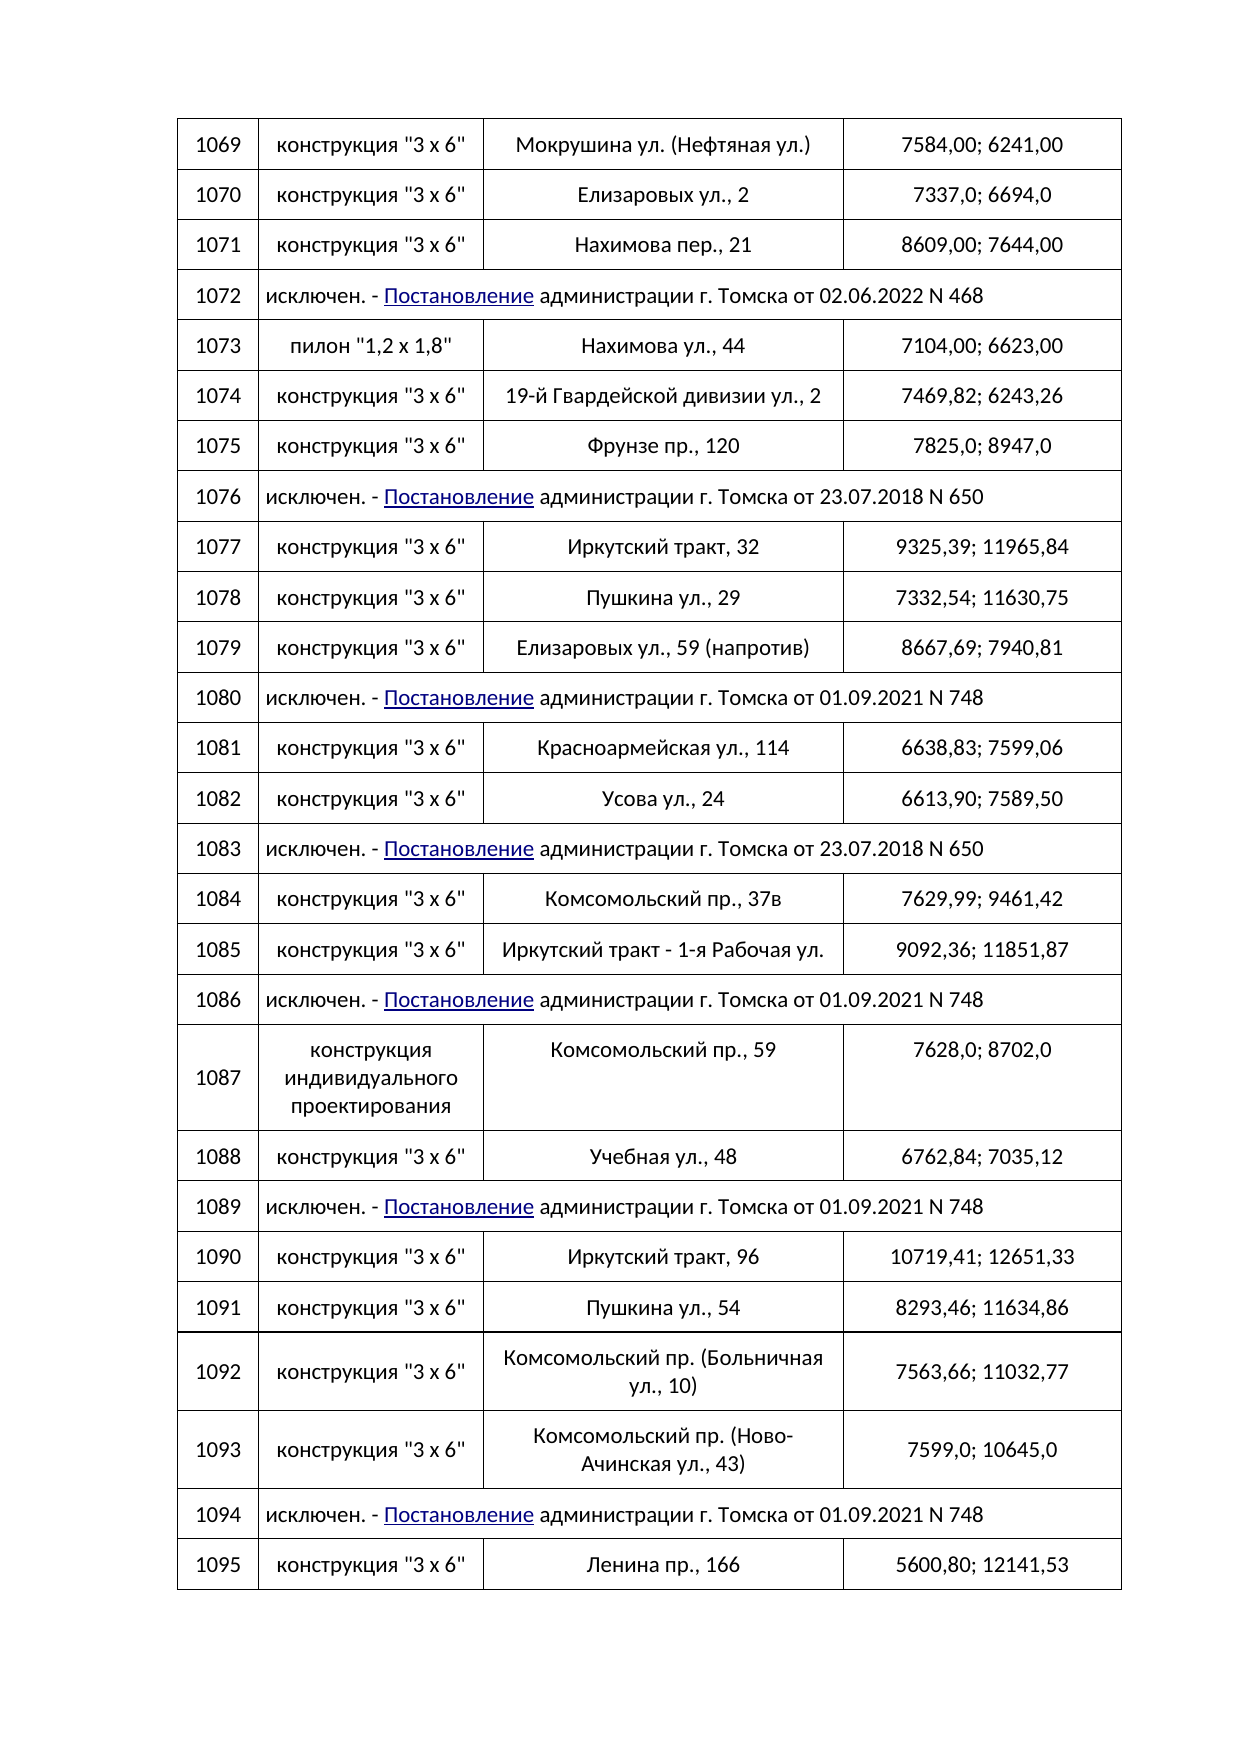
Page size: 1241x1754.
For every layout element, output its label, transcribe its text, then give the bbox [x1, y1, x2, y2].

table_cell исключен. - Постановление администрации г. Томска от 23.07.2018 N 650 [259, 471, 1121, 521]
table_cell 9325,39; 11965,84 [844, 522, 1121, 571]
table_cell 7628,0; 8702,0 [844, 1025, 1121, 1130]
table_cell 1081 [178, 723, 258, 772]
table_cell 1078 [178, 572, 258, 621]
table_cell конструкция "3 x 6" [259, 1333, 483, 1410]
table_cell 5600,80; 12141,53 [844, 1539, 1121, 1589]
table_cell конструкция "3 x 6" [259, 119, 483, 168]
table_cell 1082 [178, 773, 258, 822]
table_cell 1077 [178, 522, 258, 571]
table_cell 1087 [178, 1025, 258, 1130]
table_cell конструкция "3 x 6" [259, 170, 483, 219]
table_cell исключен. - Постановление администрации г. Томска от 23.07.2018 N 650 [259, 824, 1121, 873]
table_cell 1092 [178, 1333, 258, 1410]
table_cell 1071 [178, 220, 258, 269]
table_cell исключен. - Постановление администрации г. Томска от 02.06.2022 N 468 [259, 270, 1121, 319]
table_cell конструкция "3 x 6" [259, 522, 483, 571]
table_cell 1086 [178, 975, 258, 1024]
table_cell конструкция "3 x 6" [259, 421, 483, 470]
table_cell 1079 [178, 622, 258, 672]
table_cell 7337,0; 6694,0 [844, 170, 1121, 219]
table_cell 1085 [178, 924, 258, 973]
table_cell 9092,36; 11851,87 [844, 924, 1121, 973]
table_cell конструкция "3 x 6" [259, 874, 483, 923]
table_cell Иркутский тракт, 96 [484, 1232, 843, 1281]
table_cell Иркутский тракт, 32 [484, 522, 843, 571]
table_cell 8609,00; 7644,00 [844, 220, 1121, 269]
table_cell Фрунзе пр., 120 [484, 421, 843, 470]
table_cell Пушкина ул., 29 [484, 572, 843, 621]
table_cell Комсомольский пр. (Больничная ул., 10) [484, 1333, 843, 1410]
table_cell конструкция "3 x 6" [259, 622, 483, 672]
table_cell Нахимова пер., 21 [484, 220, 843, 269]
table_cell 7563,66; 11032,77 [844, 1333, 1121, 1410]
table_cell 7629,99; 9461,42 [844, 874, 1121, 923]
table_cell конструкция "3 x 6" [259, 924, 483, 973]
table_cell 1069 [178, 119, 258, 168]
table_cell 1073 [178, 320, 258, 370]
table_cell 1083 [178, 824, 258, 873]
table_cell 1088 [178, 1131, 258, 1180]
table_cell 1076 [178, 471, 258, 521]
table_cell исключен. - Постановление администрации г. Томска от 01.09.2021 N 748 [259, 1181, 1121, 1231]
table_cell 1089 [178, 1181, 258, 1231]
table_cell 1080 [178, 673, 258, 722]
table_cell пилон "1,2 x 1,8" [259, 320, 483, 370]
table_cell 7469,82; 6243,26 [844, 371, 1121, 420]
table_cell Иркутский тракт - 1-я Рабочая ул. [484, 924, 843, 973]
table_cell 10719,41; 12651,33 [844, 1232, 1121, 1281]
table_cell Усова ул., 24 [484, 773, 843, 822]
table_cell Красноармейская ул., 114 [484, 723, 843, 772]
table_cell 7332,54; 11630,75 [844, 572, 1121, 621]
table_cell конструкция "3 x 6" [259, 1131, 483, 1180]
table_cell 1074 [178, 371, 258, 420]
table_cell 7599,0; 10645,0 [844, 1411, 1121, 1488]
table_cell 6762,84; 7035,12 [844, 1131, 1121, 1180]
table_cell Елизаровых ул., 59 (напротив) [484, 622, 843, 672]
table_cell Елизаровых ул., 2 [484, 170, 843, 219]
table_cell конструкция индивидуального проектирования [259, 1025, 483, 1130]
table_cell 1084 [178, 874, 258, 923]
table_cell 1095 [178, 1539, 258, 1589]
table_cell 1075 [178, 421, 258, 470]
table_cell 6613,90; 7589,50 [844, 773, 1121, 822]
table_cell Учебная ул., 48 [484, 1131, 843, 1180]
table_cell 19-й Гвардейской дивизии ул., 2 [484, 371, 843, 420]
table_cell 7584,00; 6241,00 [844, 119, 1121, 168]
table_cell 8667,69; 7940,81 [844, 622, 1121, 672]
table_cell конструкция "3 x 6" [259, 220, 483, 269]
table_cell 8293,46; 11634,86 [844, 1282, 1121, 1331]
table_cell Нахимова ул., 44 [484, 320, 843, 370]
table_cell Мокрушина ул. (Нефтяная ул.) [484, 119, 843, 168]
table_cell Пушкина ул., 54 [484, 1282, 843, 1331]
table_cell конструкция "3 x 6" [259, 371, 483, 420]
table_cell 1093 [178, 1411, 258, 1488]
table_cell 1072 [178, 270, 258, 319]
table_cell исключен. - Постановление администрации г. Томска от 01.09.2021 N 748 [259, 673, 1121, 722]
table_cell конструкция "3 x 6" [259, 1411, 483, 1488]
table_cell Ленина пр., 166 [484, 1539, 843, 1589]
table_cell конструкция "3 x 6" [259, 1232, 483, 1281]
table_cell Комсомольский пр., 59 [484, 1025, 843, 1130]
table_cell 6638,83; 7599,06 [844, 723, 1121, 772]
table_cell конструкция "3 x 6" [259, 572, 483, 621]
table_cell 7825,0; 8947,0 [844, 421, 1121, 470]
table_cell 7104,00; 6623,00 [844, 320, 1121, 370]
table_cell Комсомольский пр. (Ново-Ачинская ул., 43) [484, 1411, 843, 1488]
table_cell 1094 [178, 1489, 258, 1538]
table_cell исключен. - Постановление администрации г. Томска от 01.09.2021 N 748 [259, 975, 1121, 1024]
table_cell 1070 [178, 170, 258, 219]
table_cell 1090 [178, 1232, 258, 1281]
table_cell конструкция "3 x 6" [259, 1282, 483, 1331]
table_cell конструкция "3 x 6" [259, 1539, 483, 1589]
table_cell 1091 [178, 1282, 258, 1331]
table_cell конструкция "3 x 6" [259, 723, 483, 772]
table_cell Комсомольский пр., 37в [484, 874, 843, 923]
table_cell конструкция "3 x 6" [259, 773, 483, 822]
table_cell исключен. - Постановление администрации г. Томска от 01.09.2021 N 748 [259, 1489, 1121, 1538]
